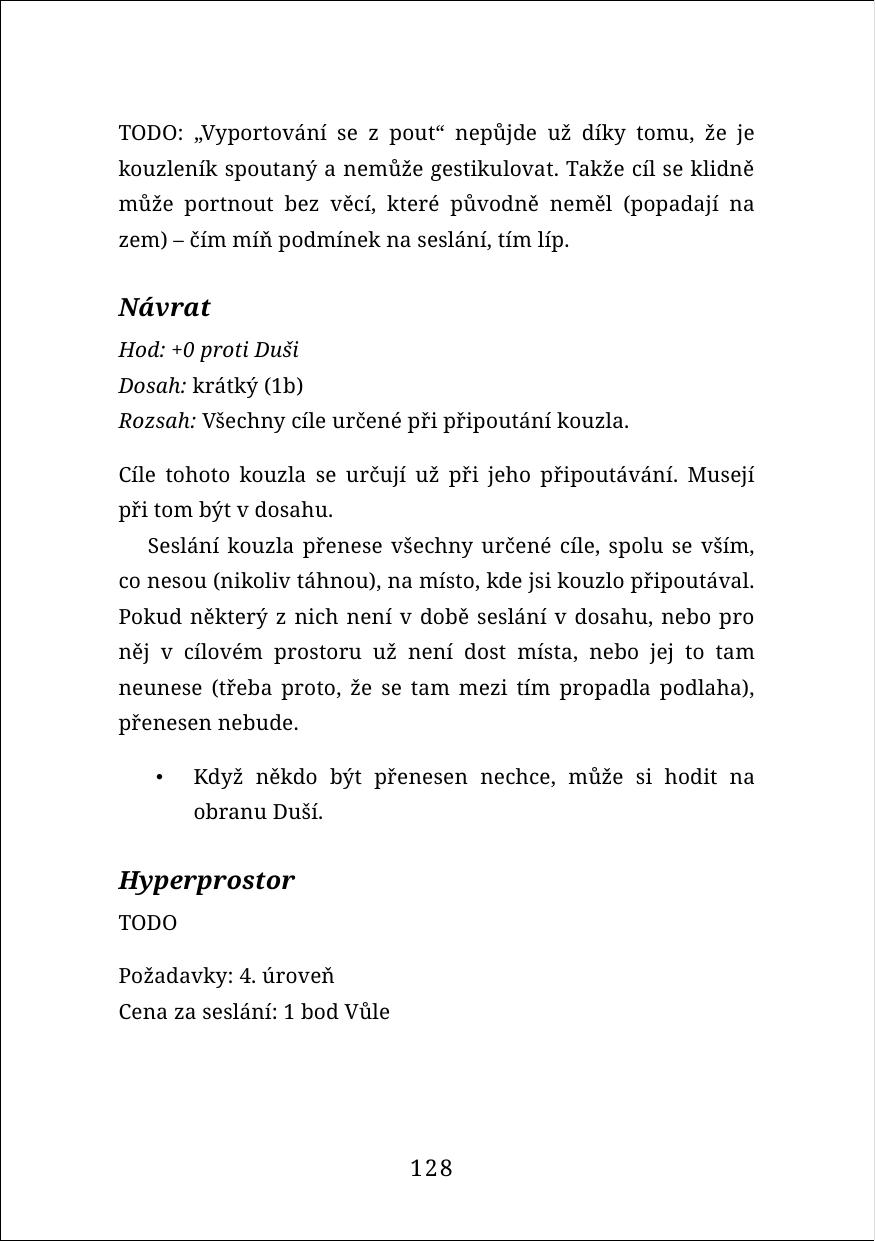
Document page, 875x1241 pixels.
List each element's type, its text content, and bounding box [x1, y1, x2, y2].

subtitle Návrat [118, 290, 756, 324]
text TODO: „Vyportování se z pout“ nepůjde už díky tomu, že je kouzleník spoutaný a nemůže gestikulovat. Takže cíl se klidně může portnout bez věcí, které původně neměl (popadají na zem) – čím míň podmínek na seslání, tím líp. [118, 118, 756, 253]
text Hod: +0 proti Duši Dosah: krátký (1b) Rozsah: Všechny cíle určené při připoutání kouzla. [118, 336, 756, 435]
text TODO [118, 908, 756, 937]
text Požadavky: 4. úroveň Cena za seslání: 1 bod Vůle [118, 961, 756, 1025]
subtitle Hyperprostor [118, 862, 756, 896]
list Když někdo být přenesen nechce, může si hodit na obranu Duší. [156, 762, 756, 826]
text Cíle tohoto kouzla se určují už při jeho připoutávání. Musejí při tom být v dosahu. Seslání kouzla přenese všechny určené cíle, spolu se vším, co nesou (nikoliv táhnou), na místo, kde jsi kouzlo připoutával. Pokud některý z nich není v době seslání v dosahu, nebo pro něj v cílovém prostoru už není dost místa, nebo jej to tam neunese (třeba proto, že se tam mezi tím propadla podlaha), přenesen nebude. [118, 460, 756, 737]
